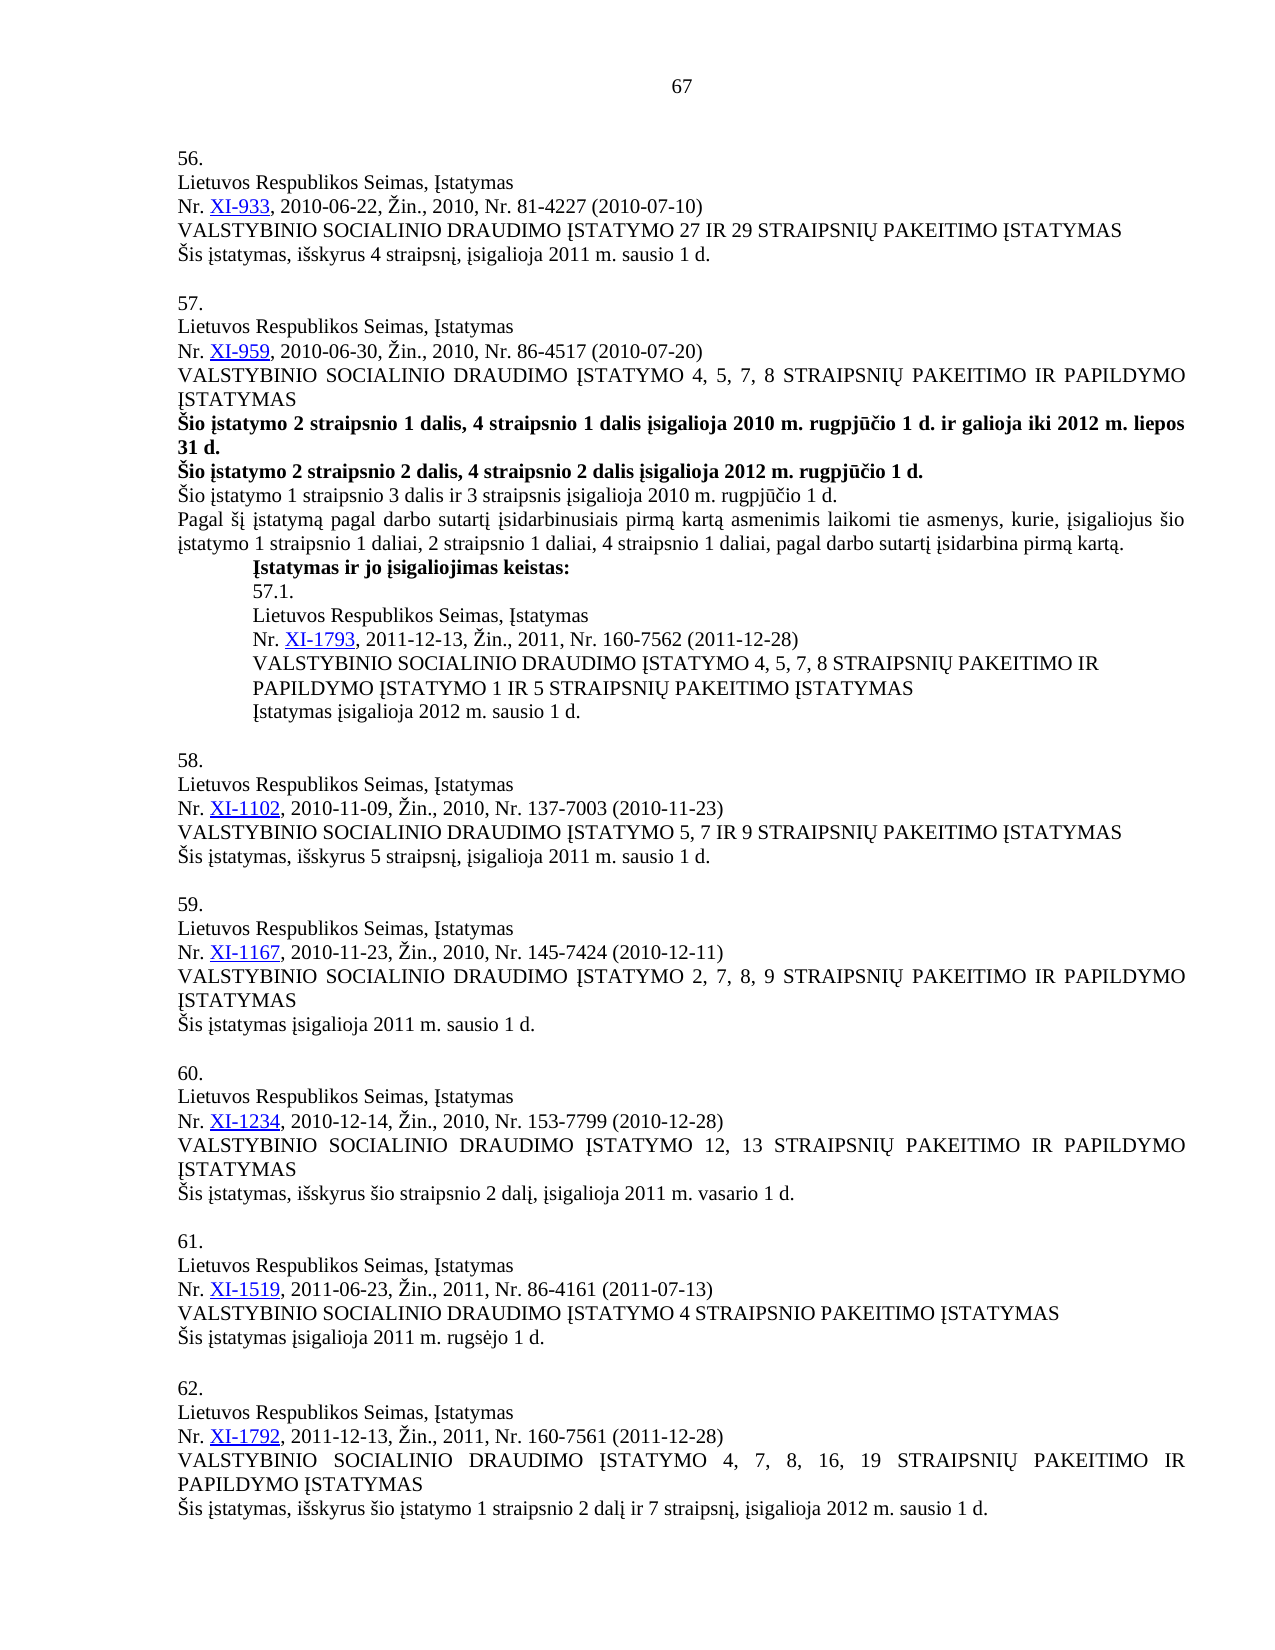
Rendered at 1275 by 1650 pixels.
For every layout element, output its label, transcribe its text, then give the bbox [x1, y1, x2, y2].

text Šis įstatymas, išskyrus šio straipsnio 2 dalį, įsigalioja 2011 m. vasario 1 d. [177, 1181, 1186, 1205]
text 57. [177, 290, 1186, 314]
text Nr. XI-1519, 2011-06-23, Žin., 2011, Nr. 86-4161 (2011-07-13) [177, 1277, 1186, 1301]
text Šis įstatymas, išskyrus šio įstatymo 1 straipsnio 2 dalį ir 7 straipsnį, įsigalioja 2012 m. sausio 1 d. [177, 1496, 1186, 1520]
text VALSTYBINIO SOCIALINIO DRAUDIMO ĮSTATYMO 5, 7 IR 9 STRAIPSNIŲ PAKEITIMO ĮSTATYMAS [177, 820, 1186, 844]
text Įstatymas ir jo įsigaliojimas keistas: [177, 555, 1186, 579]
text Nr. XI-959, 2010-06-30, Žin., 2010, Nr. 86-4517 (2010-07-20) [177, 338, 1186, 363]
text Lietuvos Respublikos Seimas, Įstatymas [177, 603, 1186, 627]
text Šio įstatymo 2 straipsnio 1 dalis, 4 straipsnio 1 dalis įsigalioja 2010 m. rugpjūčio 1 d. ir galioja iki 2012 m. liepos 31 d. [177, 411, 1186, 459]
text Lietuvos Respublikos Seimas, Įstatymas [177, 170, 1186, 194]
text VALSTYBINIO SOCIALINIO DRAUDIMO ĮSTATYMO 2, 7, 8, 9 STRAIPSNIŲ PAKEITIMO IR PAPILDYMO ĮSTATYMAS [177, 964, 1186, 1012]
text Lietuvos Respublikos Seimas, Įstatymas [177, 916, 1186, 940]
text VALSTYBINIO SOCIALINIO DRAUDIMO ĮSTATYMO 4, 5, 7, 8 STRAIPSNIŲ PAKEITIMO IR PAPILDYMO ĮSTATYMAS [177, 363, 1186, 411]
text Lietuvos Respublikos Seimas, Įstatymas [177, 1084, 1186, 1108]
text Nr. XI-1792, 2011-12-13, Žin., 2011, Nr. 160-7561 (2011-12-28) [177, 1424, 1186, 1448]
text Lietuvos Respublikos Seimas, Įstatymas [177, 1399, 1186, 1424]
text VALSTYBINIO SOCIALINIO DRAUDIMO ĮSTATYMO 12, 13 STRAIPSNIŲ PAKEITIMO IR PAPILDYMO ĮSTATYMAS [177, 1133, 1186, 1181]
text Nr. XI-1102, 2010-11-09, Žin., 2010, Nr. 137-7003 (2010-11-23) [177, 796, 1186, 820]
text 56. [177, 146, 1186, 170]
text 61. [177, 1229, 1186, 1253]
text Nr. XI-1234, 2010-12-14, Žin., 2010, Nr. 153-7799 (2010-12-28) [177, 1108, 1186, 1133]
text 58. [177, 748, 1186, 772]
text VALSTYBINIO SOCIALINIO DRAUDIMO ĮSTATYMO 4, 5, 7, 8 STRAIPSNIŲ PAKEITIMO IR PAPILDYMO ĮSTATYMO 1 IR 5 STRAIPSNIŲ PAKEITIMO ĮSTATYMAS [252, 651, 1186, 699]
text Šis įstatymas įsigalioja 2011 m. sausio 1 d. [177, 1012, 1186, 1036]
text Pagal šį įstatymą pagal darbo sutartį įsidarbinusiais pirmą kartą asmenimis laikomi tie asmenys, kurie, įsigaliojus šio įstatymo 1 straipsnio 1 daliai, 2 straipsnio 1 daliai, 4 straipsnio 1 daliai, pagal darbo sutartį įsidarbina pirmą kartą. [177, 507, 1186, 555]
text 62. [177, 1376, 1186, 1399]
text VALSTYBINIO SOCIALINIO DRAUDIMO ĮSTATYMO 4 STRAIPSNIO PAKEITIMO ĮSTATYMAS [177, 1301, 1186, 1325]
text Nr. XI-1167, 2010-11-23, Žin., 2010, Nr. 145-7424 (2010-12-11) [177, 940, 1186, 964]
text Įstatymas įsigalioja 2012 m. sausio 1 d. [177, 699, 1186, 723]
text Šis įstatymas, išskyrus 4 straipsnį, įsigalioja 2011 m. sausio 1 d. [177, 242, 1186, 266]
text Šio įstatymo 1 straipsnio 3 dalis ir 3 straipsnis įsigalioja 2010 m. rugpjūčio 1 d. [177, 483, 1186, 507]
text Nr. XI-1793, 2011-12-13, Žin., 2011, Nr. 160-7562 (2011-12-28) [177, 627, 1186, 651]
text Šio įstatymo 2 straipsnio 2 dalis, 4 straipsnio 2 dalis įsigalioja 2012 m. rugpjūčio 1 d. [177, 459, 1186, 483]
text Šis įstatymas, išskyrus 5 straipsnį, įsigalioja 2011 m. sausio 1 d. [177, 844, 1186, 868]
text Lietuvos Respublikos Seimas, Įstatymas [177, 1253, 1186, 1277]
text 59. [177, 892, 1186, 916]
text Nr. XI-933, 2010-06-22, Žin., 2010, Nr. 81-4227 (2010-07-10) [177, 194, 1186, 218]
text 57.1. [177, 579, 1186, 603]
text 60. [177, 1060, 1186, 1084]
text VALSTYBINIO SOCIALINIO DRAUDIMO ĮSTATYMO 4, 7, 8, 16, 19 STRAIPSNIŲ PAKEITIMO IR PAPILDYMO ĮSTATYMAS [177, 1448, 1186, 1496]
text Šis įstatymas įsigalioja 2011 m. rugsėjo 1 d. [177, 1325, 1186, 1349]
text Lietuvos Respublikos Seimas, Įstatymas [177, 314, 1186, 338]
text VALSTYBINIO SOCIALINIO DRAUDIMO ĮSTATYMO 27 IR 29 STRAIPSNIŲ PAKEITIMO ĮSTATYMAS [177, 218, 1186, 242]
text Lietuvos Respublikos Seimas, Įstatymas [177, 772, 1186, 796]
